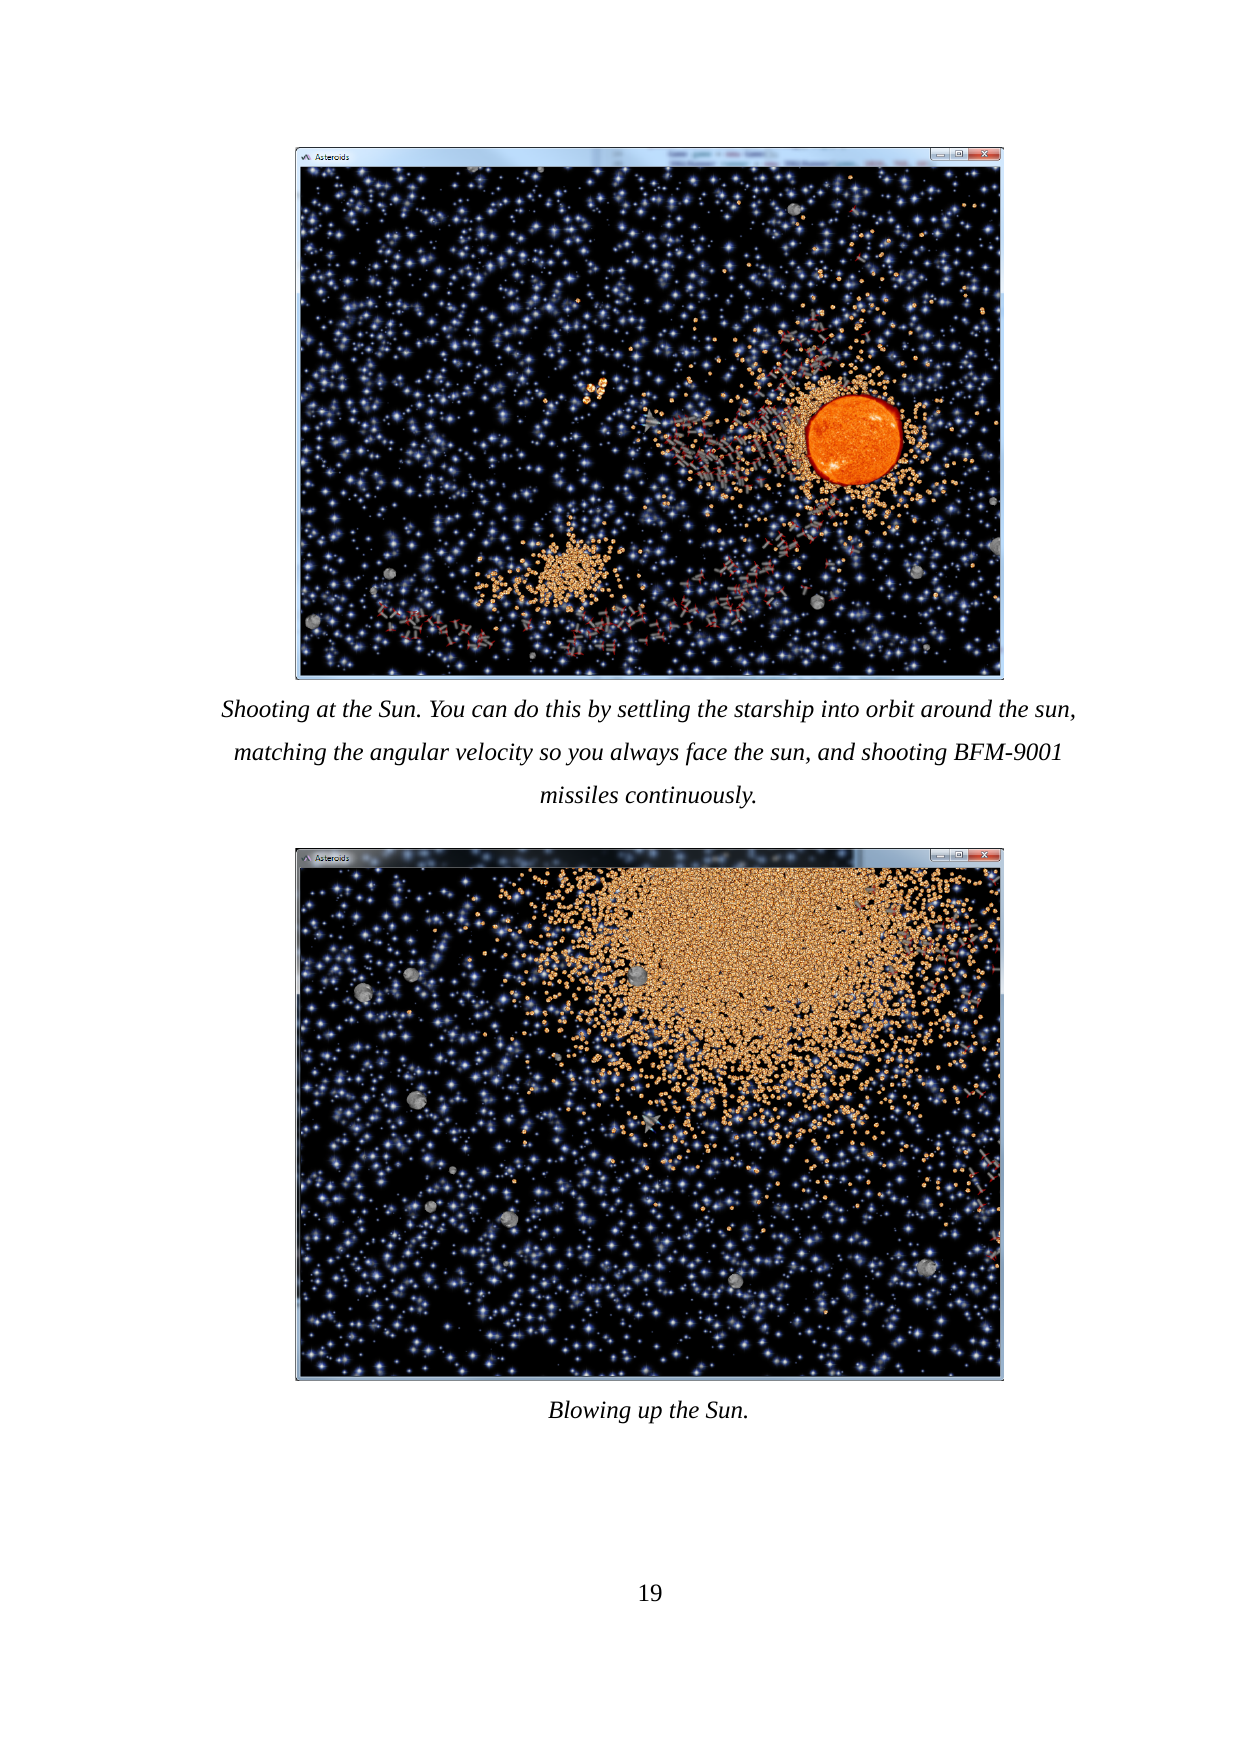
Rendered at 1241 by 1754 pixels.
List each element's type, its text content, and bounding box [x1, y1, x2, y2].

picture [295, 848, 1004, 1381]
text Blowing up the Sun. [207, 1381, 1093, 1424]
picture [295, 147, 1004, 680]
text Shooting at the Sun. You can do this by settling the starship into orbit around the sun, matching the angular velocity so you always face the sun, and shooting BFM-9001 missiles continuously. [207, 680, 1093, 809]
